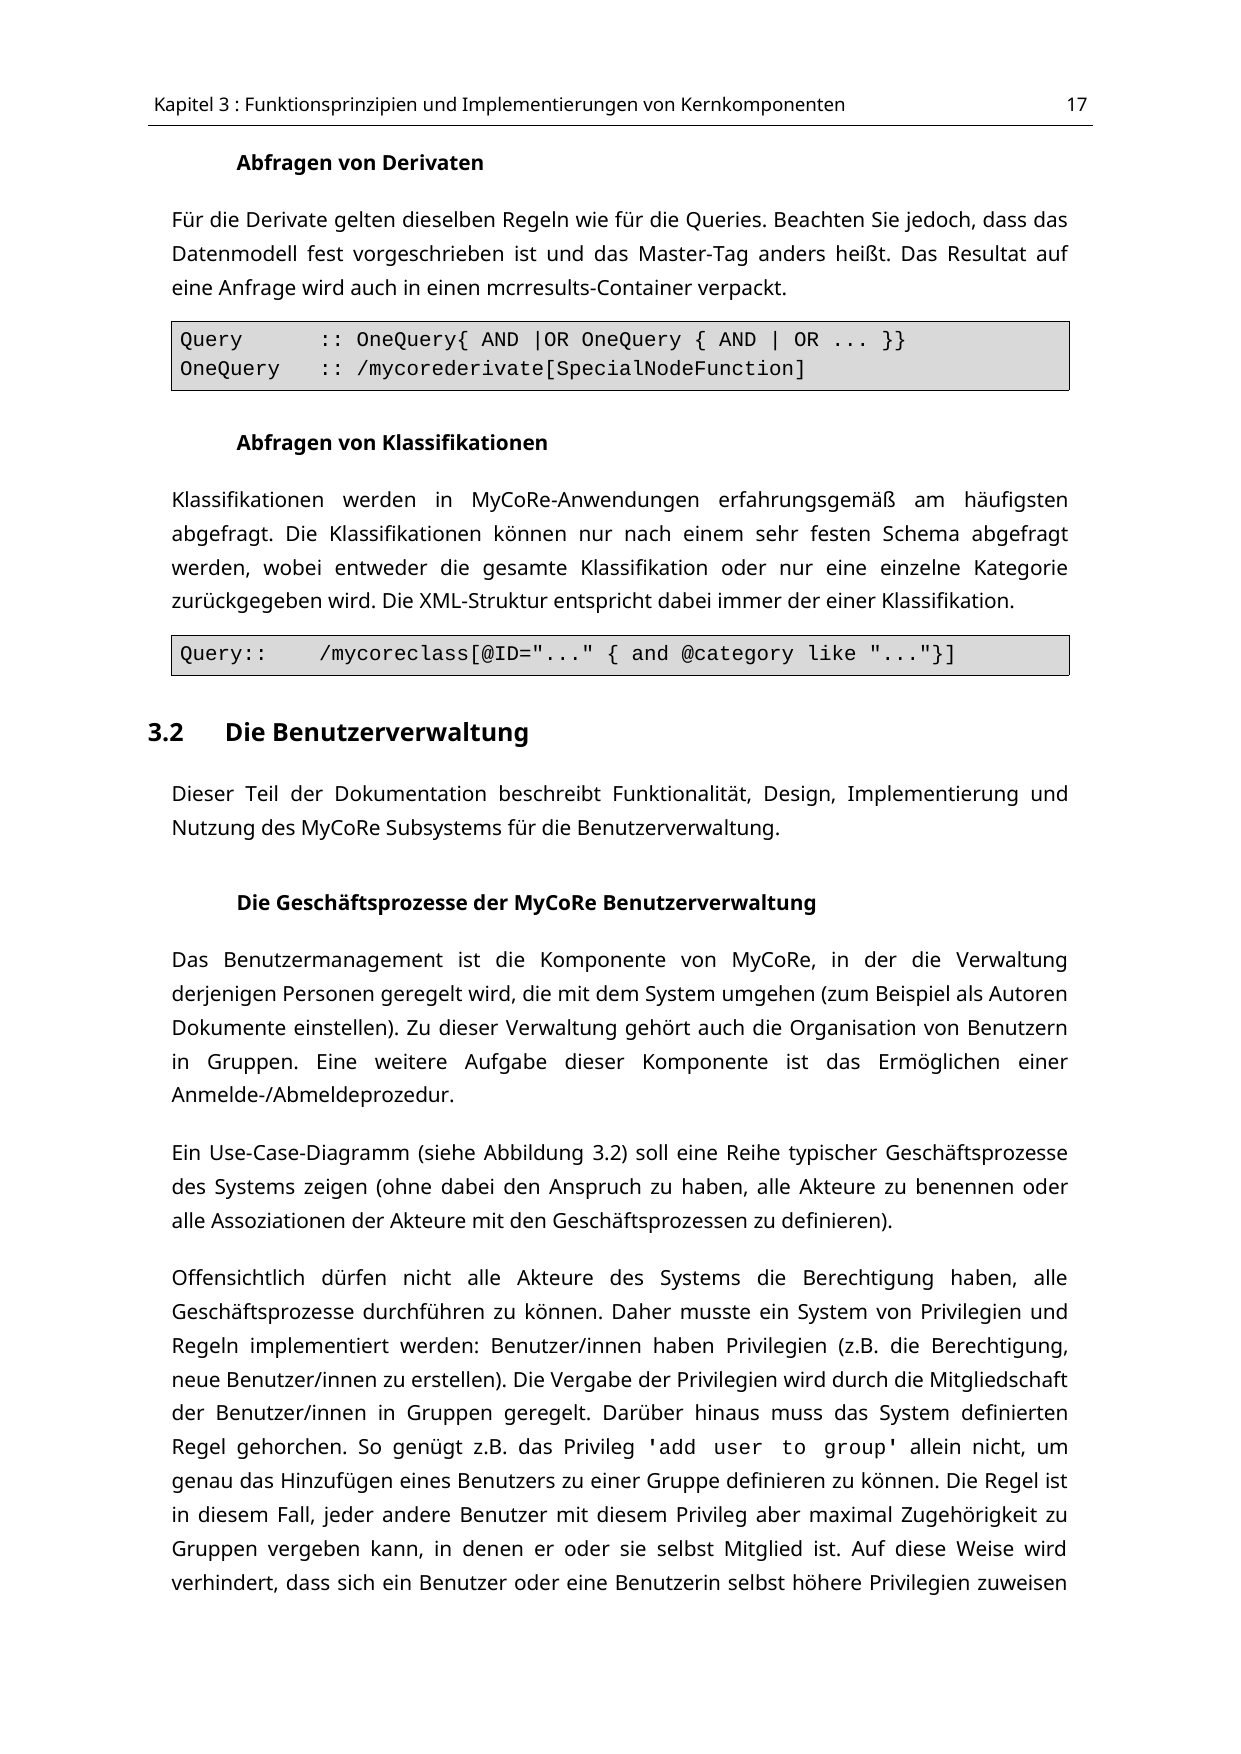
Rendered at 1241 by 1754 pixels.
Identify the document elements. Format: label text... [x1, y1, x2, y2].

text Offensichtlich dürfen nicht alle Akteure des Systems die Berechtigung haben, alle Geschäftsprozesse durchführen zu können. Daher musste ein System von Privilegien und Regeln implementiert werden: Benutzer/innen haben Privilegien (z.B. die Berechtigung, neue Benutzer/innen zu erstellen). Die Vergabe der Privilegien wird durch die Mitgliedschaft der Benutzer/innen in Gruppen geregelt. Darüber hinaus muss das System definierten Regel gehorchen. So genügt z.B. das Privileg 'add user to group' allein nicht, um genau das Hinzufügen eines Benutzers zu einer Gruppe definieren zu können. Die Regel ist in diesem Fall, jeder andere Benutzer mit diesem Privileg aber maximal Zugehörigkeit zu Gruppen vergeben kann, in denen er oder sie selbst Mitglied ist. Auf diese Weise wird verhindert, dass sich ein Benutzer oder eine Benutzerin selbst höhere Privilegien zuweisen [171, 1263, 1069, 1596]
text Klassifikationen werden in MyCoRe-Anwendungen erfahrungsgemäß am häufigsten abgefragt. Die Klassifikationen können nur nach einem sehr festen Schema abgefragt werden, wobei entweder die gesamte Klassifikation oder nur eine einzelne Kategorie zurückgegeben wird. Die XML-Struktur entspricht dabei immer der einer Klassifikation. [171, 485, 1069, 615]
subtitle Abfragen von Derivaten [148, 148, 1092, 176]
subtitle Die Geschäftsprozesse der MyCoRe Benutzerverwaltung [148, 888, 1092, 916]
subtitle Abfragen von Klassifikationen [148, 428, 1092, 456]
subtitle Die Benutzerverwaltung [148, 714, 1092, 748]
text Query:: /mycoreclass[@ID="..." { and @category like "..."}] [172, 636, 1069, 675]
text Query :: OneQuery{ AND |OR OneQuery { AND | OR ... }} OneQuery :: /mycorederivate[SpecialNodeFunction] [172, 322, 1069, 390]
text Dieser Teil der Dokumentation beschreibt Funktionalität, Design, Implementierung und Nutzung des MyCoRe Subsystems für die Benutzerverwaltung. [171, 779, 1069, 841]
text Ein Use-Case-Diagramm (siehe Abbildung 3.2) soll eine Reihe typischer Geschäftsprozesse des Systems zeigen (ohne dabei den Anspruch zu haben, alle Akteure zu benennen oder alle Assoziationen der Akteure mit den Geschäftsprozessen zu definieren). [171, 1138, 1069, 1234]
text Das Benutzermanagement ist die Komponente von MyCoRe, in der die Verwaltung derjenigen Personen geregelt wird, die mit dem System umgehen (zum Beispiel als Autoren Dokumente einstellen). Zu dieser Verwaltung gehört auch die Organisation von Benutzern in Gruppen. Eine weitere Aufgabe dieser Komponente ist das Ermöglichen einer Anmelde-/Abmeldeprozedur. [171, 945, 1069, 1109]
text Für die Derivate gelten dieselben Regeln wie für die Queries. Beachten Sie jedoch, dass das Datenmodell fest vorgeschrieben ist und das Master-Tag anders heißt. Das Resultat auf eine Anfrage wird auch in einen mcrresults-Container verpackt. [171, 205, 1069, 301]
